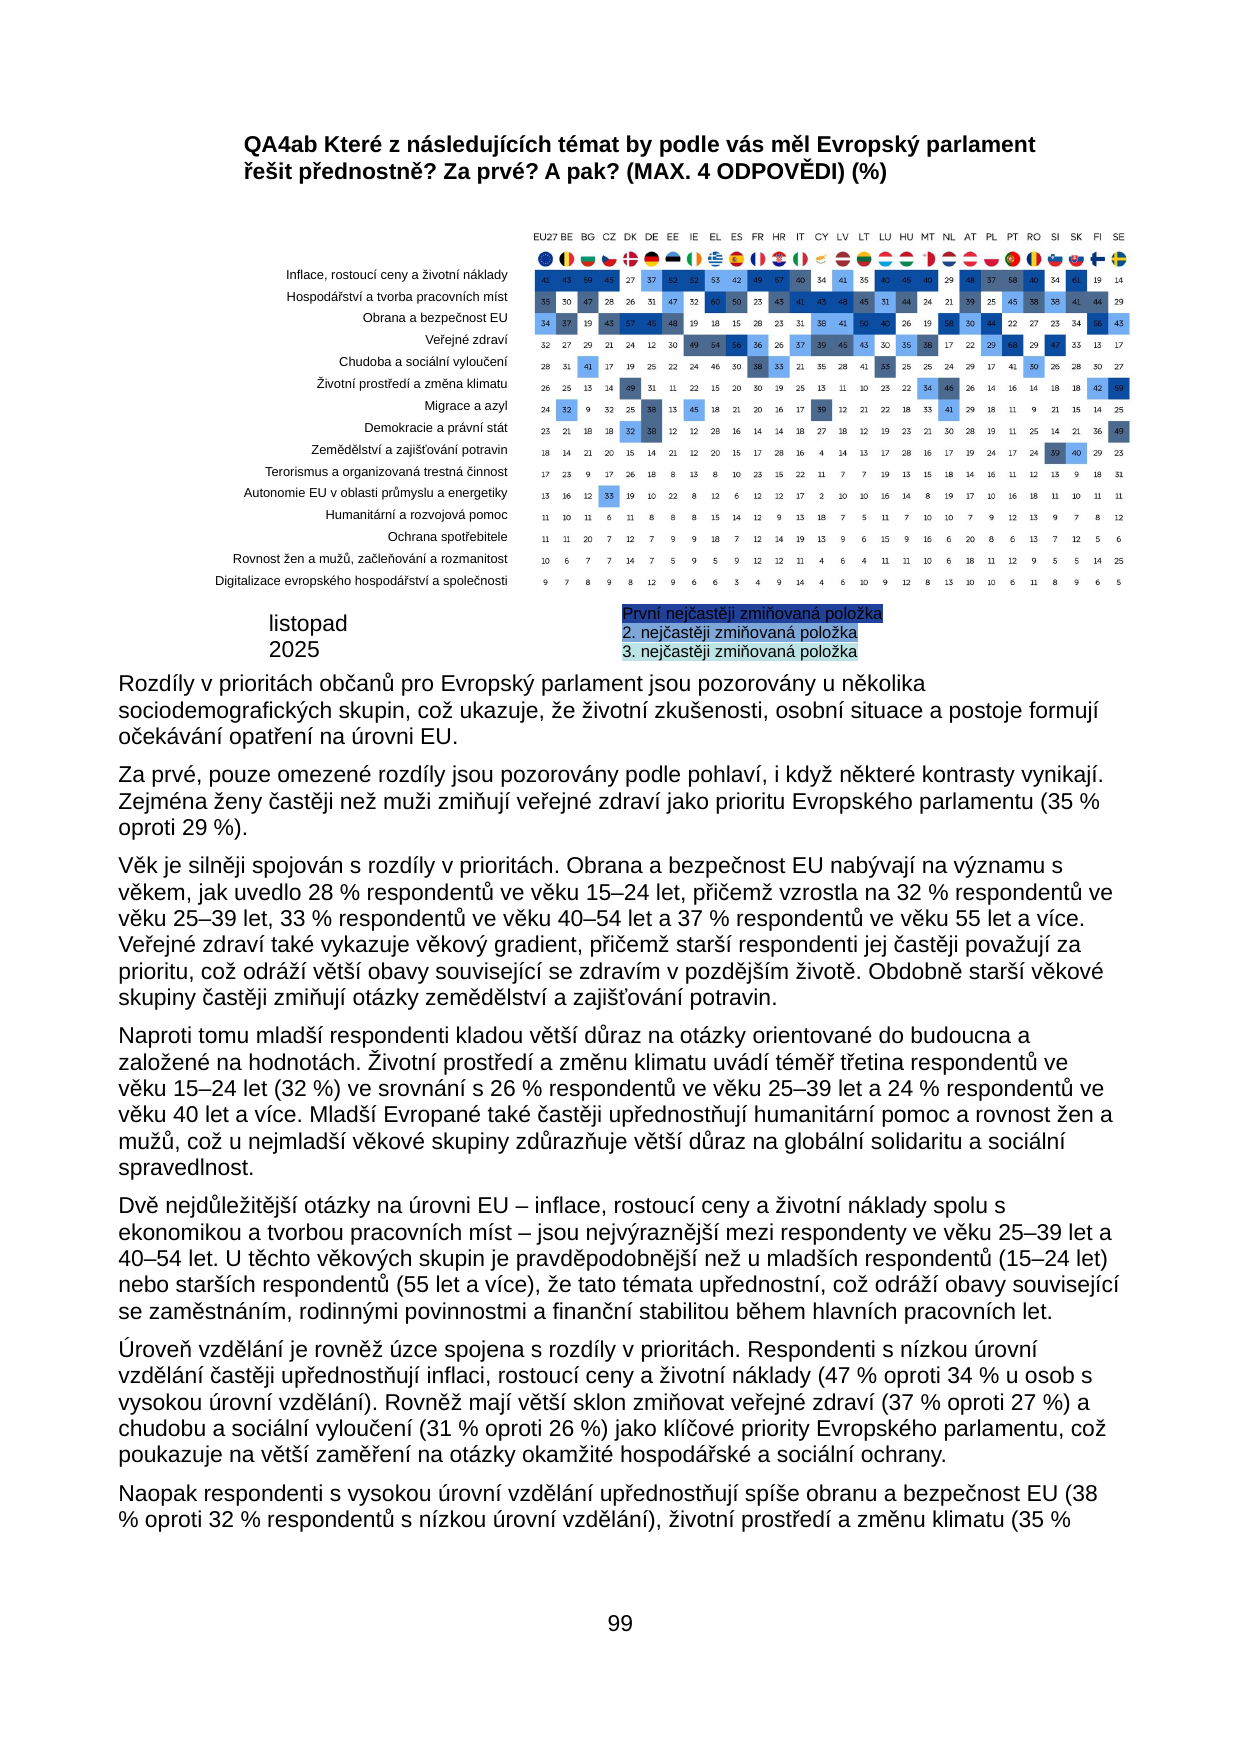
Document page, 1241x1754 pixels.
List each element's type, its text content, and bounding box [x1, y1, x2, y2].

text Naproti tomu mladší respondenti kladou větší důraz na otázky orientované do budoucna a založené na hodnotách. Životní prostředí a změnu klimatu uvádí téměř třetina respondentů ve věku 15–24 let (32 %) ve srovnání s 26 % respondentů ve věku 25–39 let a 24 % respondentů ve věku 40 let a více. Mladší Evropané také častěji upřednostňují humanitární pomoc a rovnost žen a mužů, což u nejmladší věkové skupiny zdůrazňuje větší důraz na globální solidaritu a sociální spravedlnost. [118, 1022, 1122, 1180]
text Dvě nejdůležitější otázky na úrovni EU – inflace, rostoucí ceny a životní náklady spolu s ekonomikou a tvorbou pracovních míst – jsou nejvýraznější mezi respondenty ve věku 25–39 let a 40–54 let. U těchto věkových skupin je pravděpodobnější než u mladších respondentů (15–24 let) nebo starších respondentů (55 let a více), že tato témata upřednostní, což odráží obavy související se zaměstnáním, rodinnými povinnostmi a finanční stabilitou během hlavních pracovních let. [118, 1192, 1122, 1324]
text Rozdíly v prioritách občanů pro Evropský parlament jsou pozorovány u několika sociodemografických skupin, což ukazuje, že životní zkušenosti, osobní situace a postoje formují očekávání opatření na úrovni EU. [118, 124, 1122, 749]
text Úroveň vzdělání je rovněž úzce spojena s rozdíly v prioritách. Respondenti s nízkou úrovní vzdělání častěji upřednostňují inflaci, rostoucí ceny a životní náklady (47 % oproti 34 % u osob s vysokou úrovní vzdělání). Rovněž mají větší sklon zmiňovat veřejné zdraví (37 % oproti 27 %) a chudobu a sociální vyloučení (31 % oproti 26 %) jako klíčové priority Evropského parlamentu, což poukazuje na větší zaměření na otázky okamžité hospodářské a sociální ochrany. [118, 1336, 1122, 1468]
text Naopak respondenti s vysokou úrovní vzdělání upřednostňují spíše obranu a bezpečnost EU (38 % oproti 32 % respondentů s nízkou úrovní vzdělání), životní prostředí a změnu klimatu (35 % [118, 1479, 1122, 1532]
text Za prvé, pouze omezené rozdíly jsou pozorovány podle pohlaví, i když některé kontrasty vynikají. Zejména ženy častěji než muži zmiňují veřejné zdraví jako prioritu Evropského parlamentu (35 % oproti 29 %). [118, 761, 1122, 840]
text Věk je silněji spojován s rozdíly v prioritách. Obrana a bezpečnost EU nabývají na významu s věkem, jak uvedlo 28 % respondentů ve věku 15–24 let, přičemž vzrostla na 32 % respondentů ve věku 25–39 let, 33 % respondentů ve věku 40–54 let a 37 % respondentů ve věku 55 let a více. Veřejné zdraví také vykazuje věkový gradient, přičemž starší respondenti jej častěji považují za prioritu, což odráží větší obavy související se zdravím v pozdějším životě. Obdobně starší věkové skupiny častěji zmiňují otázky zemědělství a zajišťování potravin. [118, 852, 1122, 1010]
picture [527, 228, 1136, 596]
